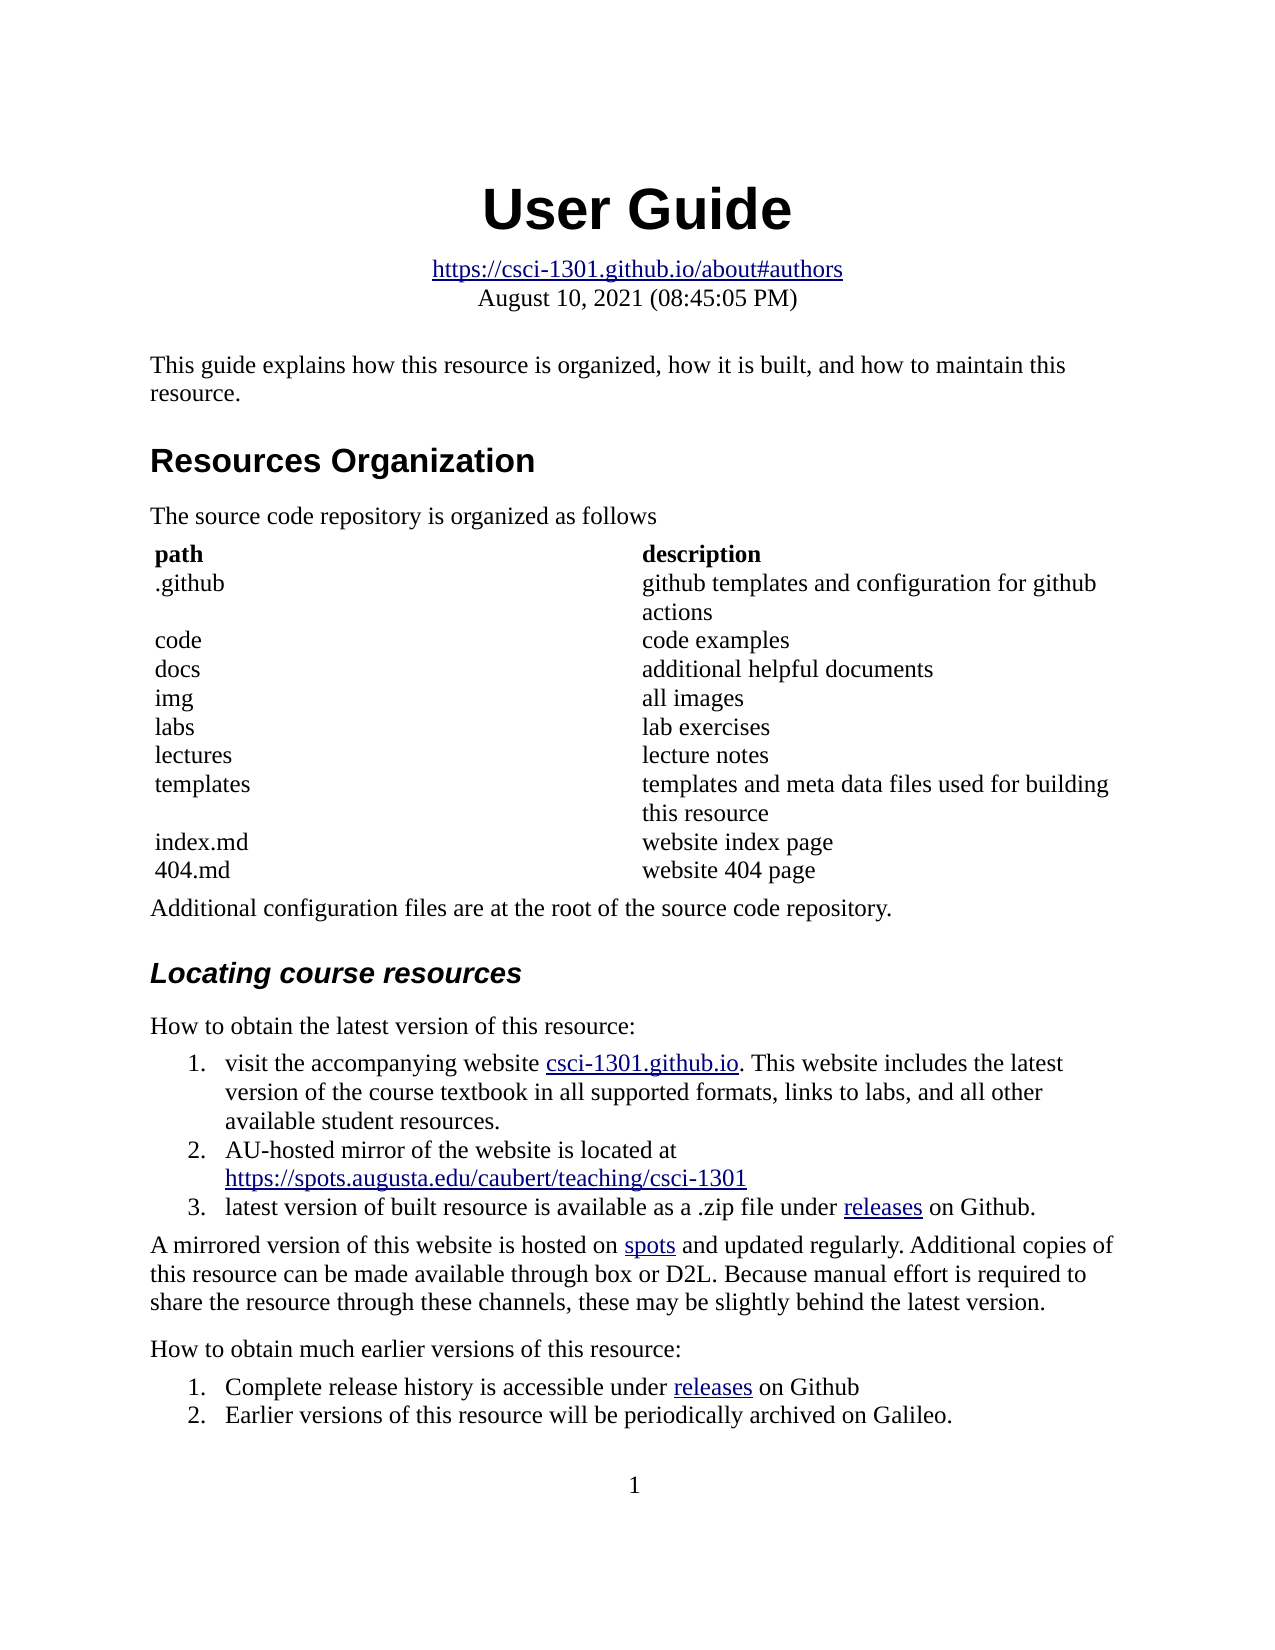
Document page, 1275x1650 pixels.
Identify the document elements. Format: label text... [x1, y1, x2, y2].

subtitle Locating course resources [150, 956, 1125, 989]
table_cell lab exercises [638, 712, 1125, 740]
table_cell website 404 page [638, 855, 1125, 884]
table_cell 404.md [150, 855, 637, 884]
table_cell .github [150, 568, 637, 625]
table_cell website index page [638, 827, 1125, 855]
table_cell github templates and configuration for github actions [638, 568, 1125, 625]
text How to obtain the latest version of this resource: [150, 1011, 1125, 1039]
text How to obtain much earlier versions of this resource: [150, 1334, 1125, 1363]
list Earlier versions of this resource will be periodically archived on Galileo. [187, 1401, 1125, 1429]
text A mirrored version of this website is hosted on spots and updated regularly. Additional copies of this resource can be made available through box or D2L. Because manual effort is required to share the resource through these channels, these may be slightly behind the latest version. [150, 1230, 1125, 1316]
table_header path [150, 539, 637, 568]
table_cell code [150, 625, 637, 654]
list AU-hosted mirror of the website is located at https://spots.augusta.edu/caubert/teaching/csci-1301 [187, 1135, 1125, 1192]
table_cell all images [638, 683, 1125, 712]
table_cell docs [150, 654, 637, 683]
list Complete release history is accessible under releases on Github [187, 1372, 1125, 1401]
list latest version of built resource is available as a .zip file under releases on Github. [187, 1192, 1125, 1221]
text https://csci-1301.github.io/about#authors [150, 254, 1125, 283]
table_header description [638, 539, 1125, 568]
table_cell templates and meta data files used for building this resource [638, 769, 1125, 827]
table_cell additional helpful documents [638, 654, 1125, 683]
table_cell lectures [150, 740, 637, 769]
table_cell img [150, 683, 637, 712]
table_cell labs [150, 712, 637, 740]
text This guide explains how this resource is organized, how it is built, and how to maintain this resource. [150, 350, 1125, 407]
table_cell lecture notes [638, 740, 1125, 769]
title User Guide [150, 175, 1125, 242]
subtitle Resources Organization [150, 441, 1125, 480]
text The source code repository is organized as follows [150, 501, 1125, 530]
text August 10, 2021 (08:45:05 PM) [150, 283, 1125, 312]
list visit the accompanying website csci-1301.github.io. This website includes the latest version of the course textbook in all supported formats, links to labs, and all other available student resources. [187, 1048, 1125, 1135]
table_cell templates [150, 769, 637, 827]
table_cell code examples [638, 625, 1125, 654]
text Additional configuration files are at the root of the source code repository. [150, 893, 1125, 922]
table_cell index.md [150, 827, 637, 855]
